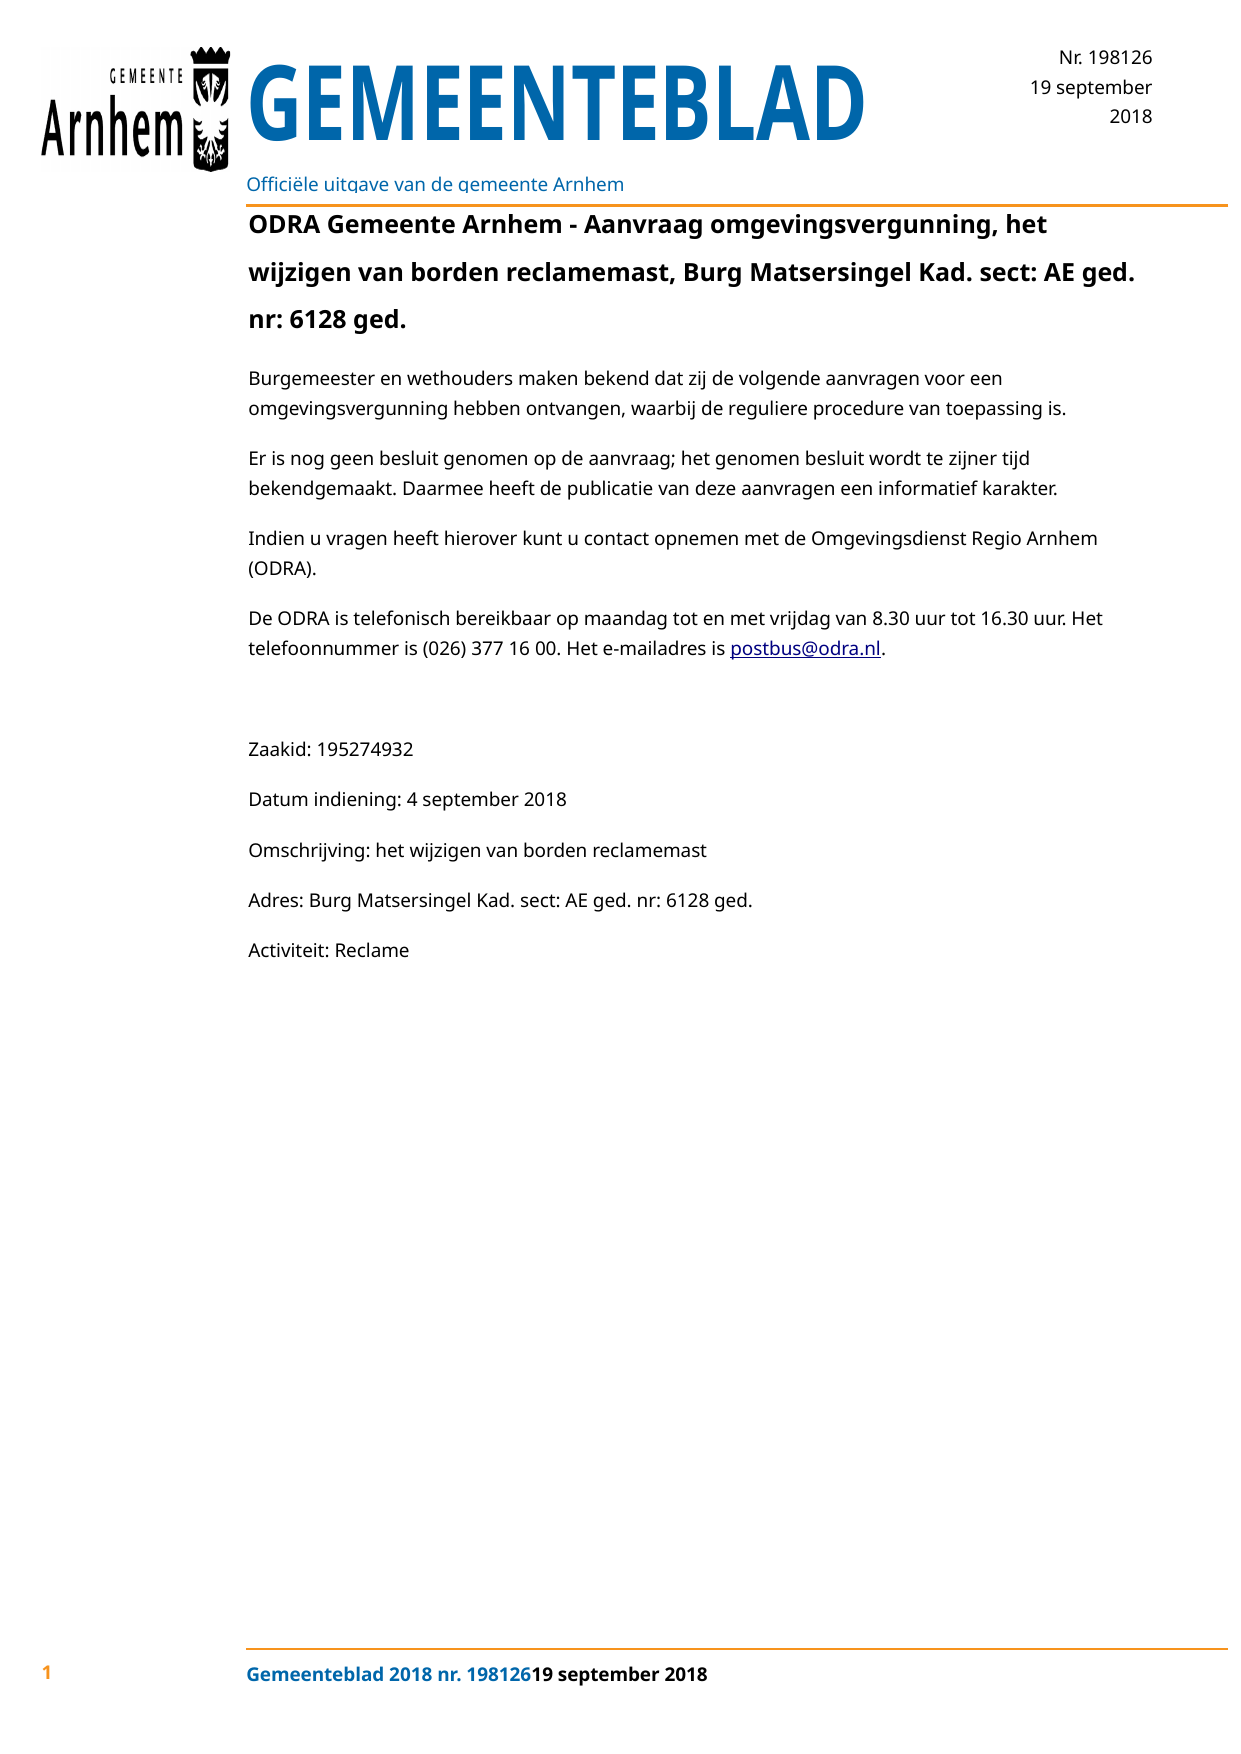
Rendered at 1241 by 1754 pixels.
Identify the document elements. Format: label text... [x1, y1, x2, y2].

text Indien u vragen heeft hierover kunt u contact opnemen met de Omgevingsdienst Regio Arnhem (ODRA). [248, 526, 1152, 581]
text Activiteit: Reclame [248, 938, 1152, 963]
text Adres: Burg Matsersingel Kad. sect: AE ged. nr: 6128 ged. [248, 887, 1152, 913]
text Datum indiening: 4 september 2018 [248, 786, 1152, 812]
text De ODRA is telefonisch bereikbaar op maandag tot en met vrijdag van 8.30 uur tot 16.30 uur. Het telefoonnummer is (026) 377 16 00. Het e-mailadres is postbus@odra.nl. [248, 606, 1152, 661]
text Burgemeester en wethouders maken bekend dat zij de volgende aanvragen voor een omgevingsvergunning hebben ontvangen, waarbij de reguliere procedure van toepassing is. [248, 366, 1152, 421]
text ODRA Gemeente Arnhem - Aanvraag omgevingsvergunning, het wijzigen van borden reclamemast, Burg Matsersingel Kad. sect: AE ged. nr: 6128 ged. [248, 207, 1152, 336]
picture [41, 47, 231, 172]
text Omschrijving: het wijzigen van borden reclamemast [248, 837, 1152, 862]
text Zaakid: 195274932 [248, 736, 1152, 762]
text Er is nog geen besluit genomen op de aanvraag; het genomen besluit wordt te zijner tijd bekendgemaakt. Daarmee heeft de publicatie van deze aanvragen een informatief karakter. [248, 446, 1152, 501]
